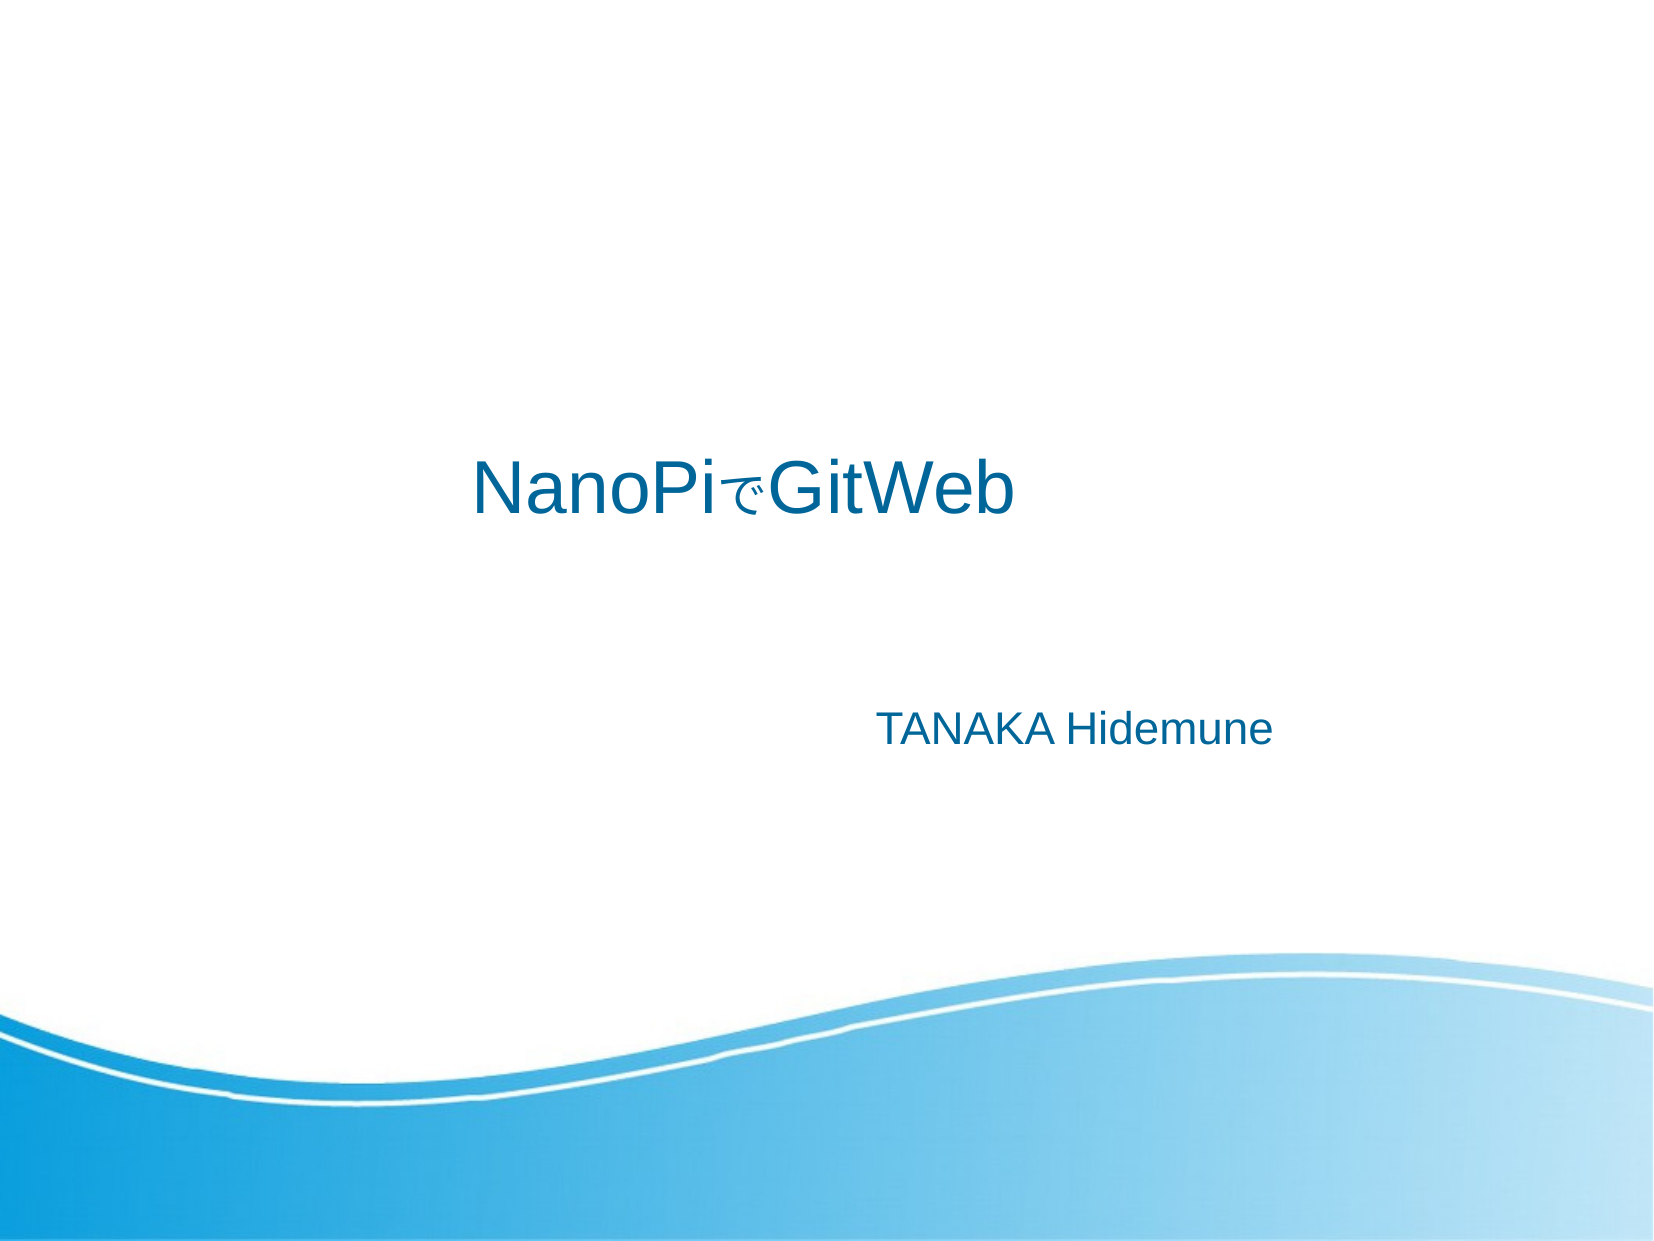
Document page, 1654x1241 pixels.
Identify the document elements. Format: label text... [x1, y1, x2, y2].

title NanoPiでGitWeb [0, 384, 1489, 592]
title TANAKA Hidemune [673, 678, 1477, 780]
picture [0, 952, 1654, 1241]
picture [85, 1053, 95, 1059]
